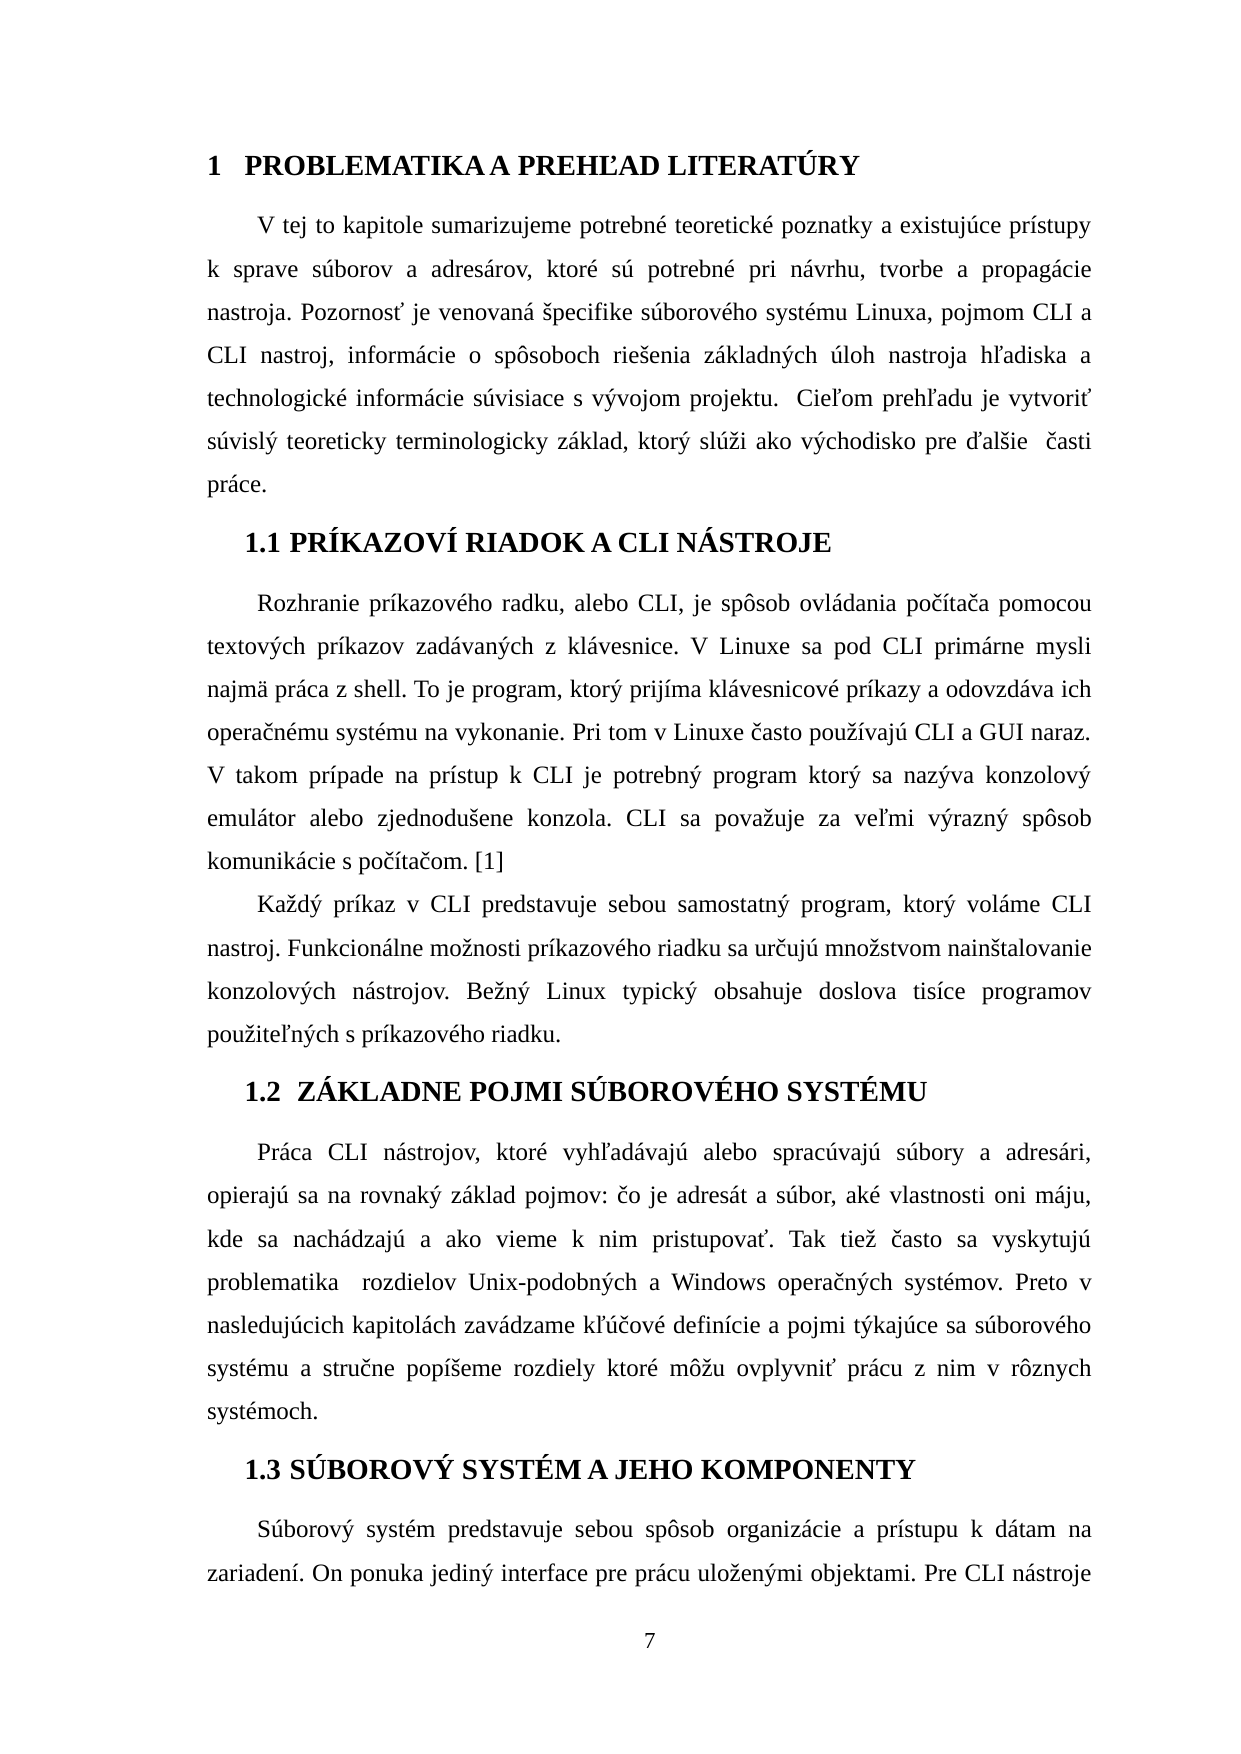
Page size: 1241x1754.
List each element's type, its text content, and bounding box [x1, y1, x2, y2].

text Práca CLI nástrojov, ktoré vyhľadávajú alebo spracúvajú súbory a adresári, opierajú sa na rovnaký základ pojmov: čo je adresát a súbor, aké vlastnosti oni máju, kde sa nachádzajú a ako vieme k nim pristupovať. Tak tiež často sa vyskytujú problematika rozdielov Unix-podobných a Windows operačných systémov. Preto v nasledujúcich kapitolách zavádzame kľúčové definície a pojmi týkajúce sa súborového systému a stručne popíšeme rozdiely ktoré môžu ovplyvniť prácu z nim v rôznych systémoch. [207, 1137, 1092, 1425]
subtitle Príkazoví riadok a CLI nástroje [244, 525, 1092, 558]
subtitle súborový systém a jeho komponenty [244, 1452, 1092, 1485]
text Každý príkaz v CLI predstavuje sebou samostatný program, ktorý voláme CLI nastroj. Funkcionálne možnosti príkazového riadku sa určujú množstvom nainštalovanie konzolových nástrojov. Bežný Linux typický obsahuje doslova tisíce programov použiteľných s príkazového riadku. [207, 889, 1092, 1048]
subtitle Problematika a prehľad literatúry [207, 148, 1092, 181]
text V tej to kapitole sumarizujeme potrebné teoretické poznatky a existujúce prístupy k sprave súborov a adresárov, ktoré sú potrebné pri návrhu, tvorbe a propagácie nastroja. Pozornosť je venovaná špecifike súborového systému Linuxa, pojmom CLI a CLI nastroj, informácie o spôsoboch riešenia základných úloh nastroja hľadiska a technologické informácie súvisiace s vývojom projektu. Cieľom prehľadu je vytvoriť súvislý teoreticky terminologicky základ, ktorý slúži ako východisko pre ďalšie časti práce. [207, 211, 1092, 498]
text Súborový systém predstavuje sebou spôsob organizácie a prístupu k dátam na zariadení. On ponuka jediný interface pre prácu uloženými objektami. Pre CLI nástroje [207, 1514, 1092, 1586]
subtitle Základne pojmi súborového systému [244, 1074, 1092, 1108]
text Rozhranie príkazového radku, alebo CLI, je spôsob ovládania počítača pomocou textových príkazov zadávaných z klávesnice. V Linuxe sa pod CLI primárne mysli najmä práca z shell. To je program, ktorý prijíma klávesnicové príkazy a odovzdáva ich operačnému systému na vykonanie. Pri tom v Linuxe často používajú CLI a GUI naraz. V takom prípade na prístup k CLI je potrebný program ktorý sa nazýva konzolový emulátor alebo zjednodušene konzola. CLI sa považuje za veľmi výrazný spôsob komunikácie s počítačom. [1] [207, 588, 1092, 875]
